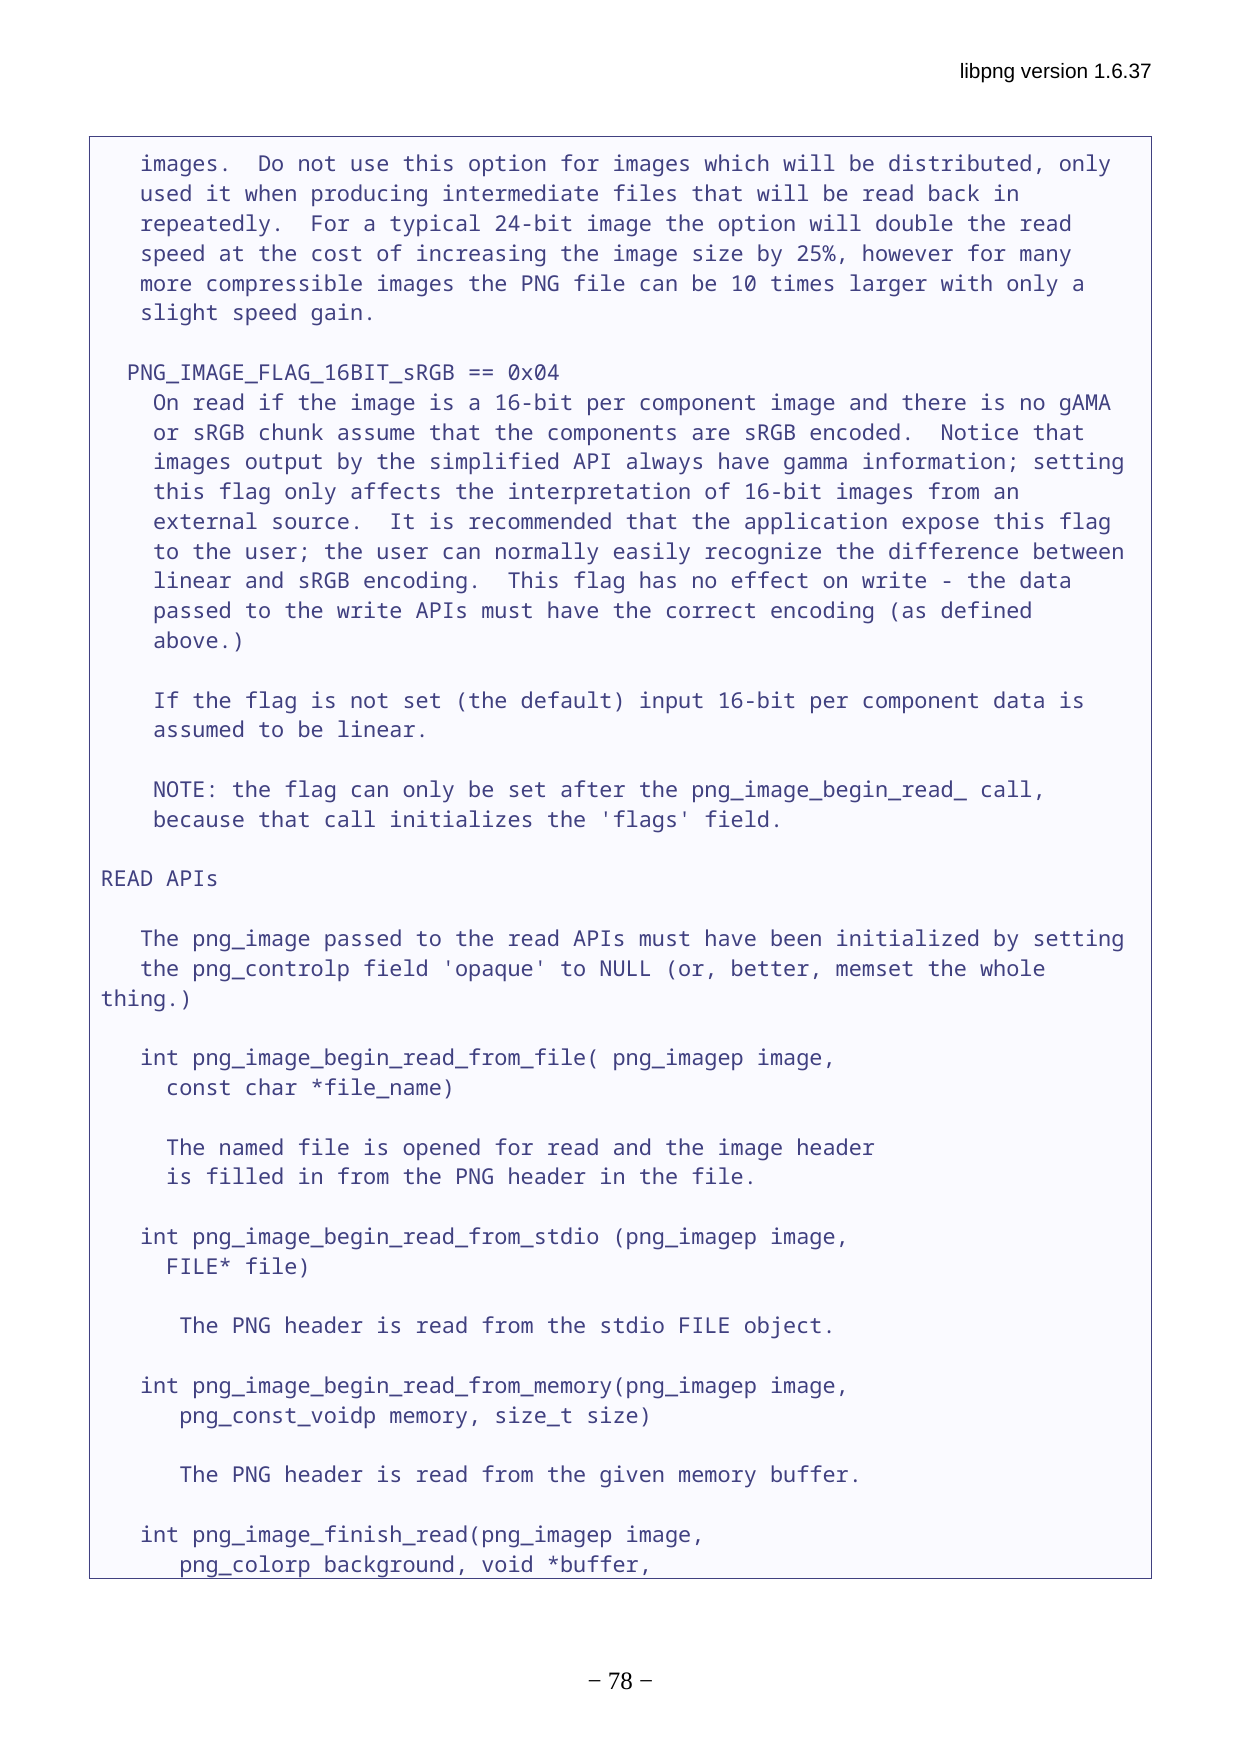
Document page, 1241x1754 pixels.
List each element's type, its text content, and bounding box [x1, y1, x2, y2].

text used it when producing intermediate files that will be read back in [90, 166, 1151, 196]
text slight speed gain. [90, 285, 1151, 315]
text READ APIs [90, 851, 1151, 881]
text images output by the simplified API always have gamma information; setting [90, 434, 1151, 464]
text png_colorp background, void *buffer, [90, 1537, 1151, 1578]
text images. Do not use this option for images which will be distributed, only [90, 137, 1151, 166]
text PNG_IMAGE_FLAG_16BIT_sRGB == 0x04 [90, 345, 1151, 375]
text the png_controlp field 'opaque' to NULL (or, better, memset the whole thing.) [90, 941, 1151, 1000]
text int png_image_begin_read_from_file( png_imagep image, [90, 1030, 1151, 1060]
text The PNG header is read from the stdio FILE object. [90, 1298, 1151, 1328]
text NOTE: the flag can only be set after the png_image_begin_read_ call, [90, 762, 1151, 792]
text FILE* file) [90, 1239, 1151, 1268]
text more compressible images the PNG file can be 10 times larger with only a [90, 256, 1151, 285]
text linear and sRGB encoding. This flag has no effect on write - the data [90, 553, 1151, 583]
text repeatedly. For a typical 24-bit image the option will double the read [90, 196, 1151, 226]
text If the flag is not set (the default) input 16-bit per component data is [90, 673, 1151, 702]
text int png_image_begin_read_from_stdio (png_imagep image, [90, 1209, 1151, 1239]
text On read if the image is a 16-bit per component image and there is no gAMA [90, 375, 1151, 404]
text int png_image_finish_read(png_imagep image, [90, 1507, 1151, 1537]
text above.) [90, 613, 1151, 643]
text png_const_voidp memory, size_t size) [90, 1388, 1151, 1417]
text external source. It is recommended that the application expose this flag [90, 494, 1151, 524]
text or sRGB chunk assume that the components are sRGB encoded. Notice that [90, 404, 1151, 434]
text The named file is opened for read and the image header [90, 1119, 1151, 1149]
text this flag only affects the interpretation of 16-bit images from an [90, 464, 1151, 494]
text const char *file_name) [90, 1060, 1151, 1090]
text int png_image_begin_read_from_memory(png_imagep image, [90, 1358, 1151, 1388]
text is filled in from the PNG header in the file. [90, 1149, 1151, 1179]
text The PNG header is read from the given memory buffer. [90, 1447, 1151, 1477]
text because that call initializes the 'flags' field. [90, 792, 1151, 822]
text speed at the cost of increasing the image size by 25%, however for many [90, 226, 1151, 256]
text The png_image passed to the read APIs must have been initialized by setting [90, 911, 1151, 941]
text passed to the write APIs must have the correct encoding (as defined [90, 583, 1151, 613]
text assumed to be linear. [90, 702, 1151, 732]
text to the user; the user can normally easily recognize the difference between [90, 524, 1151, 553]
